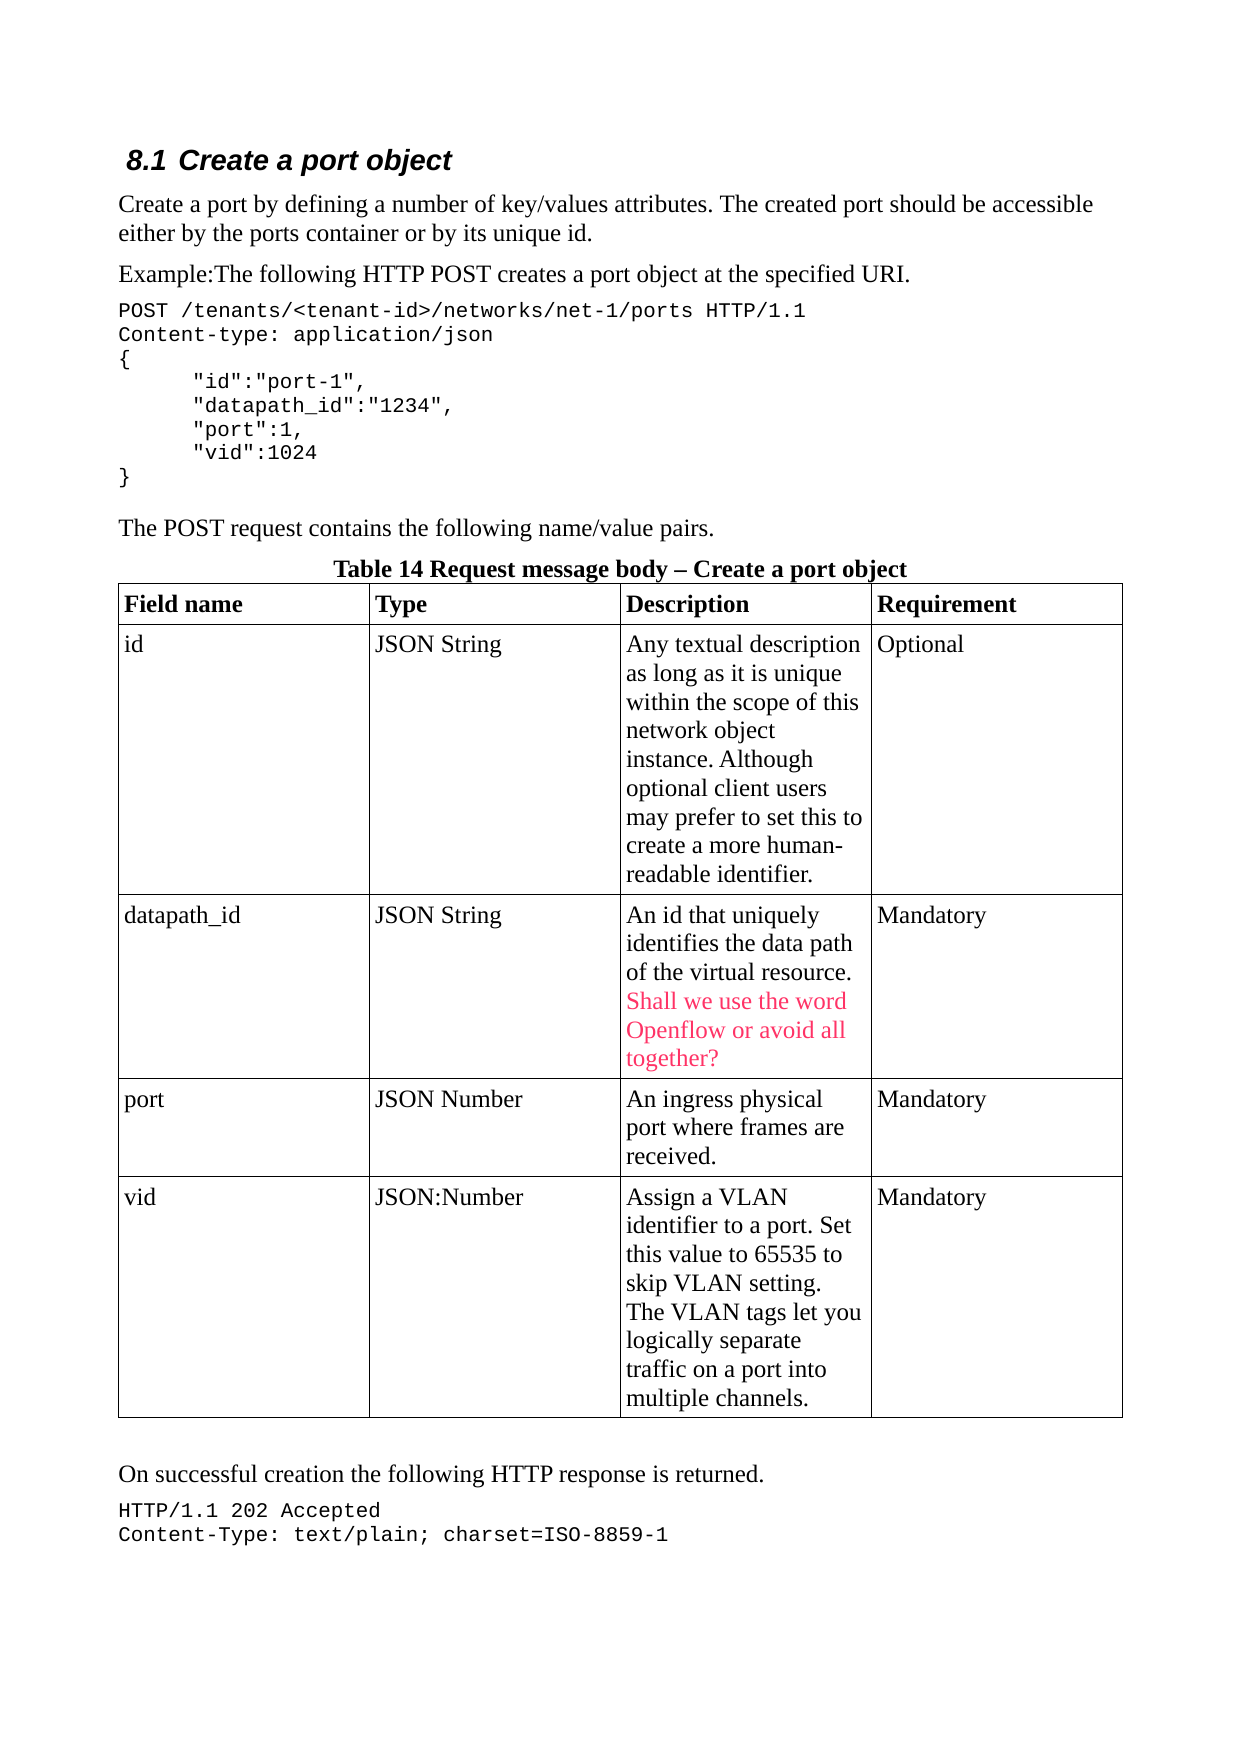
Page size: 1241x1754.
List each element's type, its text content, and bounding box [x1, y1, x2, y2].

text On successful creation the following HTTP response is returned. [118, 1459, 1122, 1487]
table_header Field name [119, 584, 369, 623]
text The POST request contains the following name/value pairs. [118, 513, 1122, 542]
table_header Type [370, 584, 620, 623]
subtitle Create a port object [118, 143, 1122, 177]
text "id":"port-1", [192, 371, 1122, 395]
text } [118, 466, 1122, 489]
table_cell Any textual description as long as it is unique within the scope of this network object instance. Although optional client users may prefer to set this to create a more human-readable identifier. [621, 625, 871, 894]
text Content-Type: text/plain; charset=ISO-8859-1 [118, 1523, 1122, 1547]
table_cell Assign a VLAN identifier to a port. Set this value to 65535 to skip VLAN setting. The VLAN tags let you logically separate traffic on a port into multiple channels. [621, 1177, 871, 1417]
text HTTP/1.1 202 Accepted [118, 1500, 1122, 1523]
text Example:The following HTTP POST creates a port object at the specified URI. [118, 259, 1122, 288]
table_header Description [621, 584, 871, 623]
table_cell JSON:Number [370, 1177, 620, 1417]
table_cell Optional [872, 625, 1122, 894]
subtitle Table １４ Request message body – Create a port object [118, 554, 1122, 583]
text "datapath_id":"1234", [192, 395, 1122, 419]
text "port":1, [192, 419, 1122, 442]
table_cell port [119, 1079, 369, 1176]
text { [118, 348, 1122, 371]
table_cell An id that uniquely identifies the data path of the virtual resource. Shall we use the word Openflow or avoid all together? [621, 895, 871, 1078]
table_cell Mandatory [872, 1177, 1122, 1417]
table_cell JSON Number [370, 1079, 620, 1176]
table_header Requirement [872, 584, 1122, 623]
table_cell An ingress physical port where frames are received. [621, 1079, 871, 1176]
table_cell vid [119, 1177, 369, 1417]
text Create a port by defining a number of key/values attributes. The created port should be accessible either by the ports container or by its unique id. [118, 189, 1122, 247]
table_cell Mandatory [872, 1079, 1122, 1176]
table_cell id [119, 625, 369, 894]
table_cell JSON String [370, 895, 620, 1078]
text POST /tenants/<tenant-id>/networks/net-1/ports HTTP/1.1 [118, 300, 1122, 324]
table_cell datapath_id [119, 895, 369, 1078]
table_cell JSON String [370, 625, 620, 894]
table_cell Mandatory [872, 895, 1122, 1078]
text Content-type: application/json [118, 324, 1122, 348]
text "vid":1024 [192, 442, 1122, 466]
